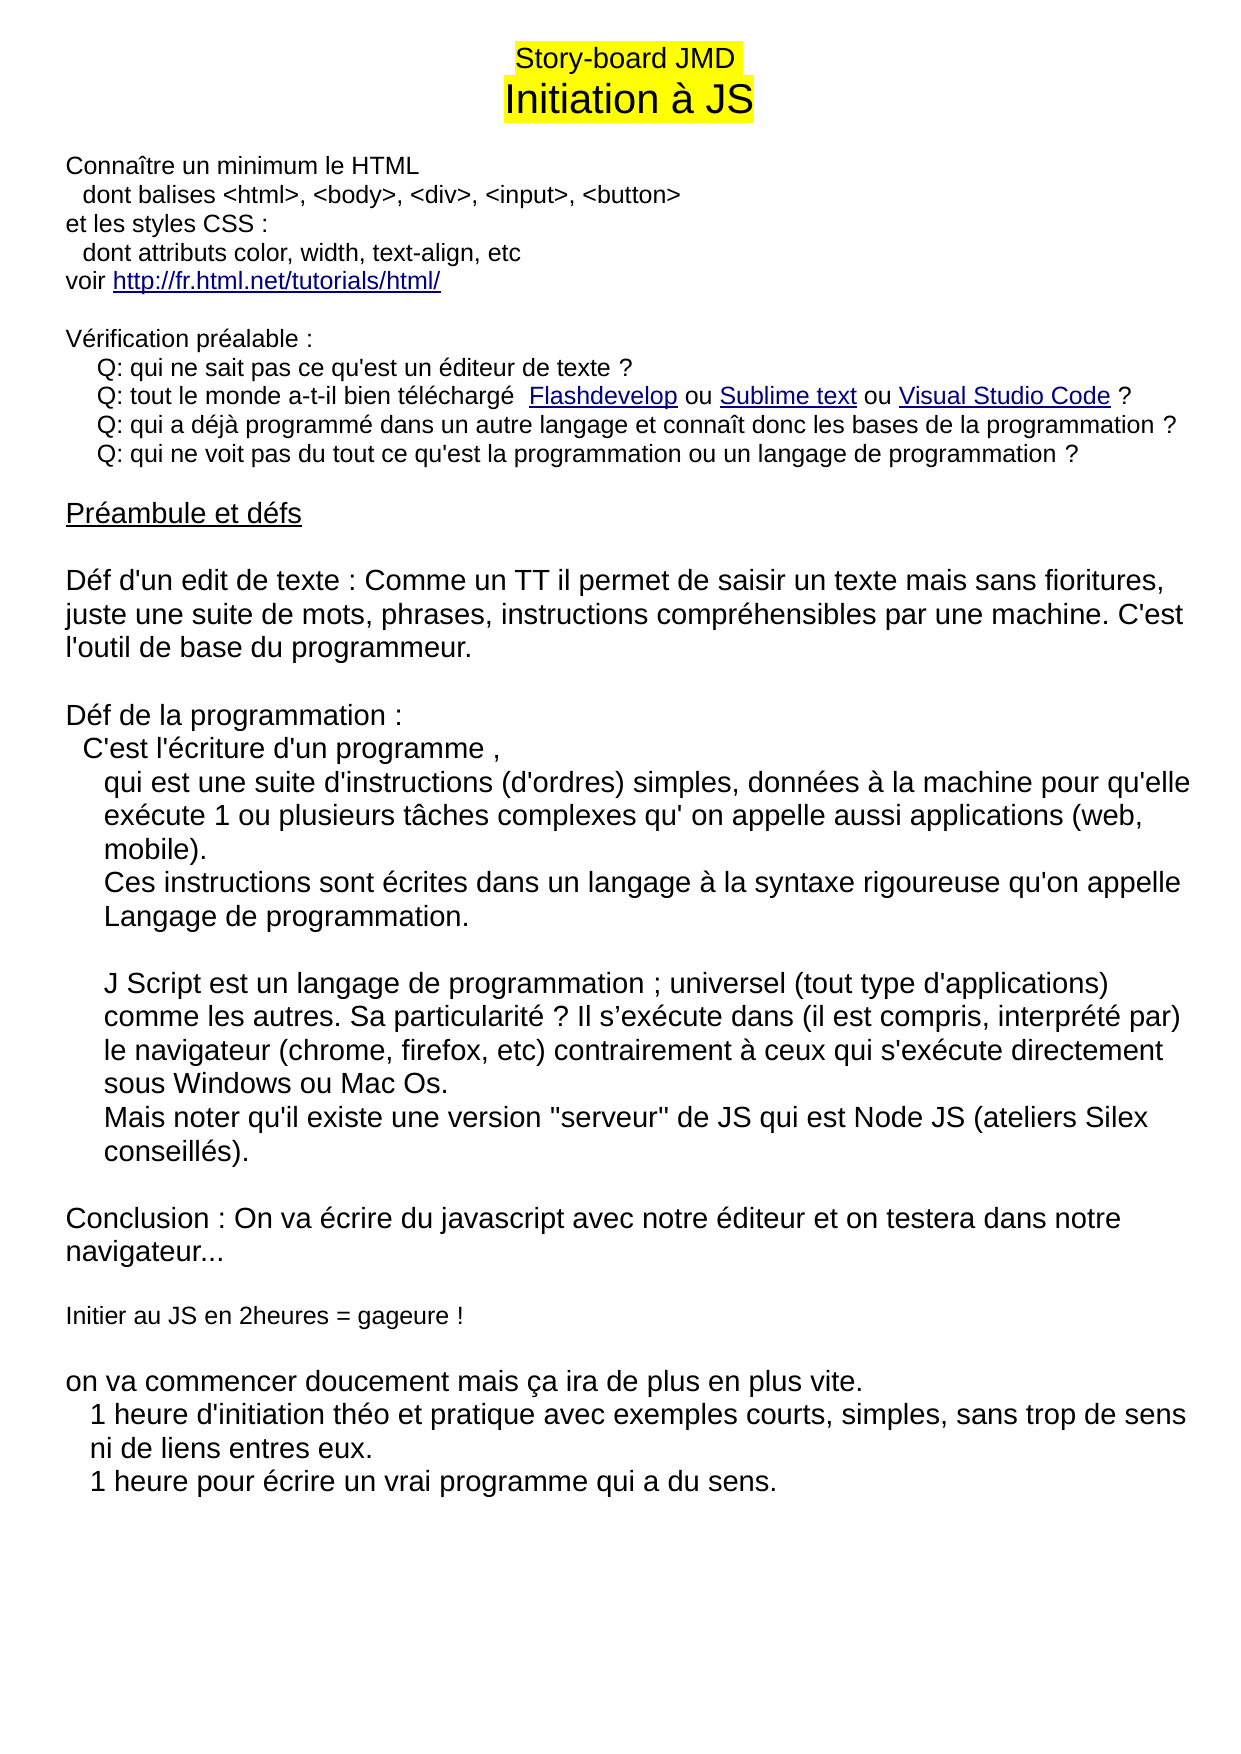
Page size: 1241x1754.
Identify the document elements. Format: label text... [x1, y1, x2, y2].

text Q: tout le monde a-t-il bien téléchargé Flashdevelop ou Sublime text ou Visual Studio Code ? [97, 381, 1193, 410]
text J Script est un langage de programmation ; universel (tout type d'applications) comme les autres. Sa particularité ? Il s’exécute dans (il est compris, interprété par) le navigateur (chrome, firefox, etc) contrairement à ceux qui s'exécute directement sous Windows ou Mac Os. [104, 966, 1193, 1100]
text Déf de la programmation : [65, 698, 1193, 731]
text Initier au JS en 2heures = gageure ! [65, 1301, 1193, 1330]
text Ces instructions sont écrites dans un langage à la syntaxe rigoureuse qu'on appelle Langage de programmation. [104, 865, 1193, 932]
text Déf d'un edit de texte : Comme un TT il permet de saisir un texte mais sans fioritures, juste une suite de mots, phrases, instructions compréhensibles par une machine. C'est l'outil de base du programmeur. [65, 563, 1193, 664]
text Connaître un minimum le HTML [65, 151, 1193, 180]
text Q: qui ne voit pas du tout ce qu'est la programmation ou un langage de programmation ? [97, 439, 1193, 468]
text et les styles CSS : [65, 209, 1193, 238]
text C'est l'écriture d'un programme , [82, 731, 1193, 765]
text dont balises <html>, <body>, <div>, <input>, <button> [82, 180, 1193, 209]
text 1 heure pour écrire un vrai programme qui a du sens. [89, 1464, 1193, 1498]
text dont attributs color, width, text-align, etc [82, 238, 1193, 266]
text Mais noter qu'il existe une version ''serveur'' de JS qui est Node JS (ateliers Silex conseillés). [104, 1100, 1193, 1167]
text Initiation à JS [65, 75, 1193, 123]
text Conclusion : On va écrire du javascript avec notre éditeur et on testera dans notre navigateur... [65, 1201, 1193, 1268]
text Préambule et défs [65, 496, 1193, 530]
text voir http://fr.html.net/tutorials/html/ [65, 266, 1193, 295]
text Story-board JMD [65, 41, 1193, 75]
text 1 heure d'initiation théo et pratique avec exemples courts, simples, sans trop de sens ni de liens entres eux. [89, 1397, 1193, 1464]
text Vérification préalable : [65, 324, 1193, 353]
text qui est une suite d'instructions (d'ordres) simples, données à la machine pour qu'elle exécute 1 ou plusieurs tâches complexes qu' on appelle aussi applications (web, mobile). [104, 765, 1193, 865]
text on va commencer doucement mais ça ira de plus en plus vite. [65, 1364, 1193, 1397]
text Q: qui a déjà programmé dans un autre langage et connaît donc les bases de la programmation ? [97, 410, 1193, 439]
text Q: qui ne sait pas ce qu'est un éditeur de texte ? [97, 353, 1193, 381]
